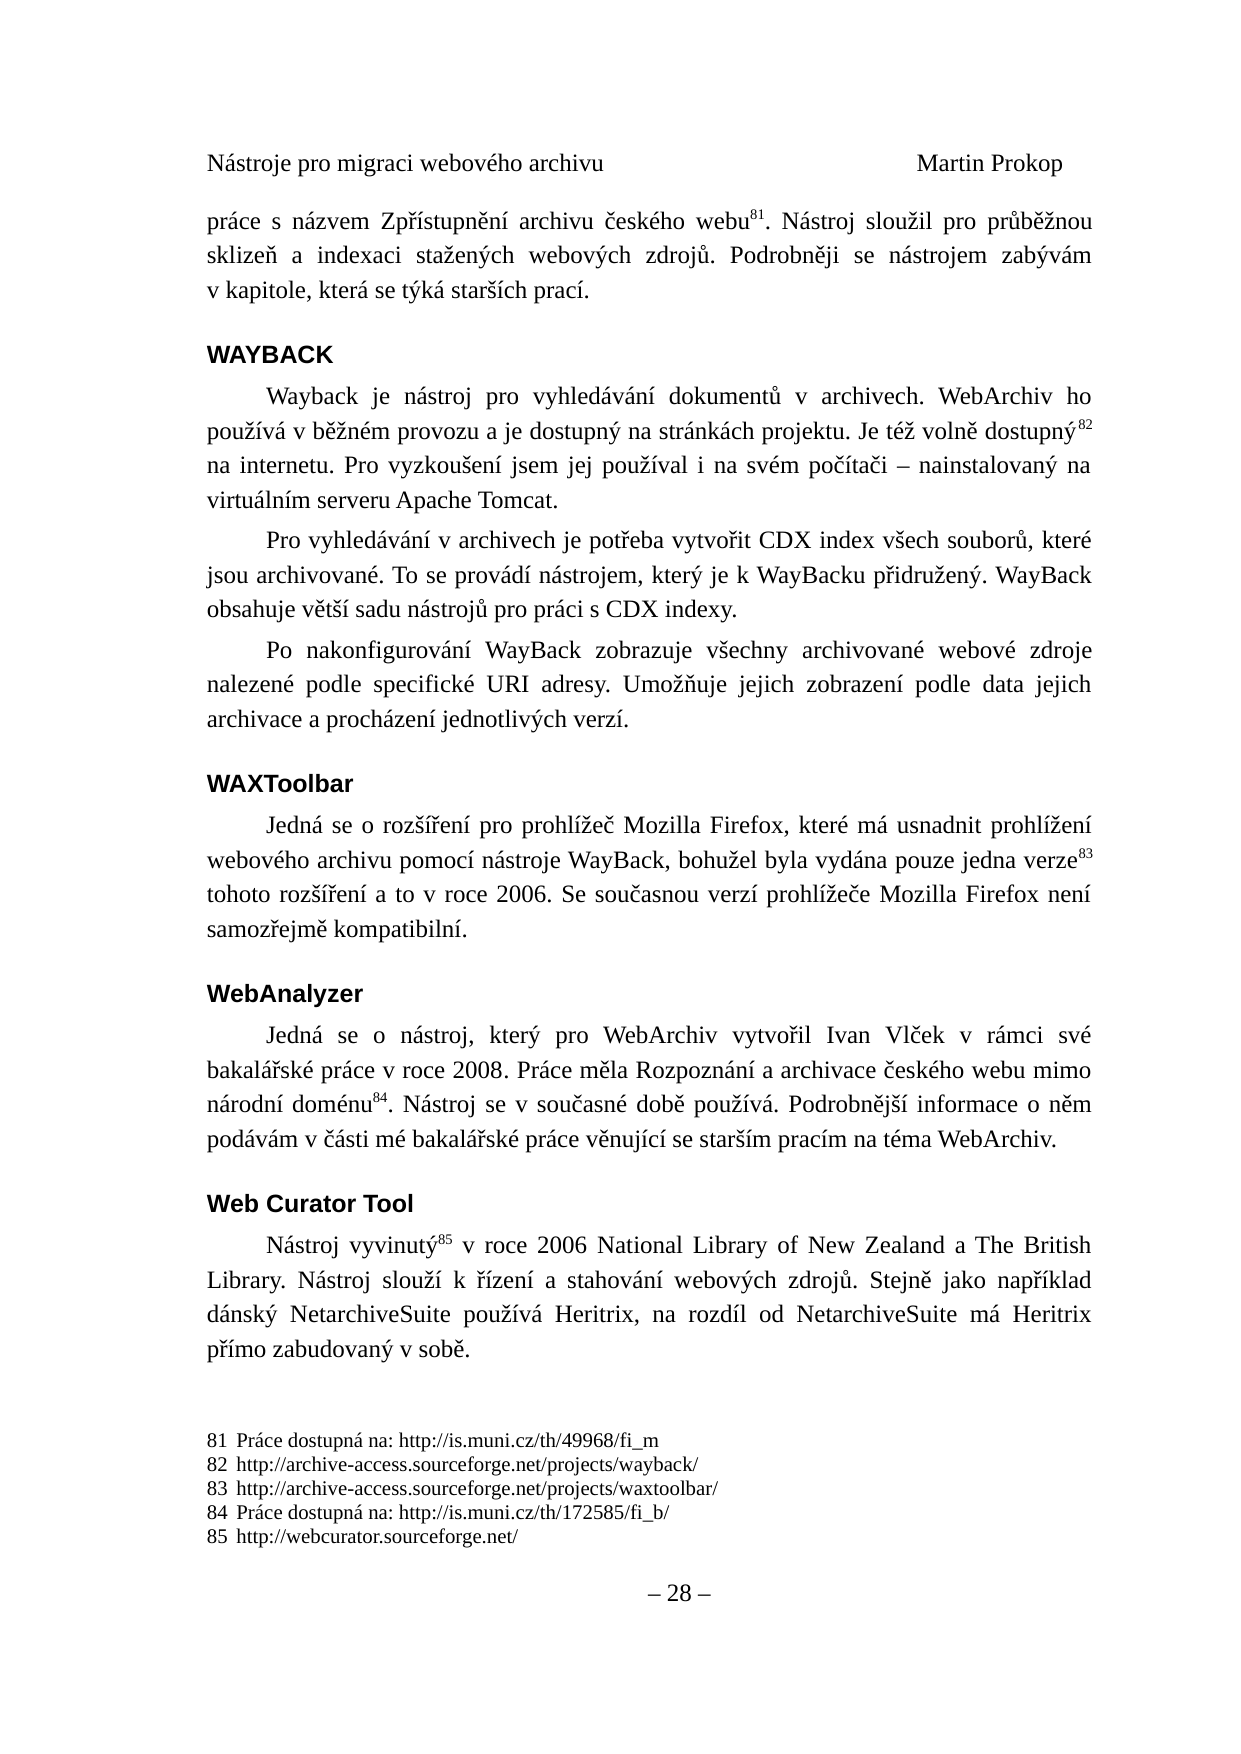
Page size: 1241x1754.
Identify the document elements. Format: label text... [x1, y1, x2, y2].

text Pro vyhledávání v archivech je potřeba vytvořit CDX index všech souborů, které jsou archivované. To se provádí nástrojem, který je k WayBacku přidružený. WayBack obsahuje větší sadu nástrojů pro práci s CDX indexy. [207, 525, 1093, 623]
text Jedná se o rozšíření pro prohlížeč Mozilla Firefox, které má usnadnit prohlížení webového archivu pomocí nástroje WayBack, bohužel byla vydána pouze jedna verze tohoto rozšíření a to v roce 2006. Se současnou verzí prohlížeče Mozilla Firefox není samozřejmě kompatibilní. [207, 810, 1093, 942]
text Po nakonfigurování WayBack zobrazuje všechny archivované webové zdroje nalezené podle specifické URI adresy. Umožňuje jejich zobrazení podle data jejich archivace a procházení jednotlivých verzí. [207, 635, 1093, 732]
subtitle WebAnalyzer [207, 979, 1093, 1008]
subtitle WAYBACK [207, 340, 1093, 369]
text Práce dostupná na: http://is.muni.cz/th/49968/fi_m [207, 1428, 1093, 1452]
subtitle Web Curator Tool [207, 1189, 1093, 1218]
text http://archive-access.sourceforge.net/projects/wayback/ [207, 1452, 1093, 1476]
text http://webcurator.sourceforge.net/ [207, 1524, 1093, 1548]
text Nástroj vyvinutý v roce 2006 National Library of New Zealand a The British Library. Nástroj slouží k řízení a stahování webových zdrojů. Stejně jako například dánský NetarchiveSuite používá Heritrix, na rozdíl od NetarchiveSuite má Heritrix přímo zabudovaný v sobě. [207, 1231, 1093, 1363]
text Práce dostupná na: http://is.muni.cz/th/172585/fi_b/ [207, 1500, 1093, 1524]
subtitle WAXToolbar [207, 769, 1093, 798]
text http://archive-access.sourceforge.net/projects/waxtoolbar/ [207, 1476, 1093, 1500]
text Jedná se o nástroj, který pro WebArchiv vytvořil Ivan Vlček v rámci své bakalářské práce v roce 2008. Práce měla Rozpoznání a archivace českého webu mimo národní doménu. Nástroj se v současné době používá. Podrobnější informace o něm podávám v části mé bakalářské práce věnující se starším pracím na téma WebArchiv. [207, 1020, 1093, 1153]
text Wayback je nástroj pro vyhledávání dokumentů v archivech. WebArchiv ho používá v běžném provozu a je dostupný na stránkách projektu. Je též volně dostupný na internetu. Pro vyzkoušení jsem jej používal i na svém počítači – nainstalovaný na virtuálním serveru Apache Tomcat. [207, 381, 1093, 514]
text práce s názvem Zpřístupnění archivu českého webu. Nástroj sloužil pro průběžnou sklizeň a indexaci stažených webových zdrojů. Podrobněji se nástrojem zabývám v kapitole, která se týká starších prací. [207, 206, 1093, 303]
